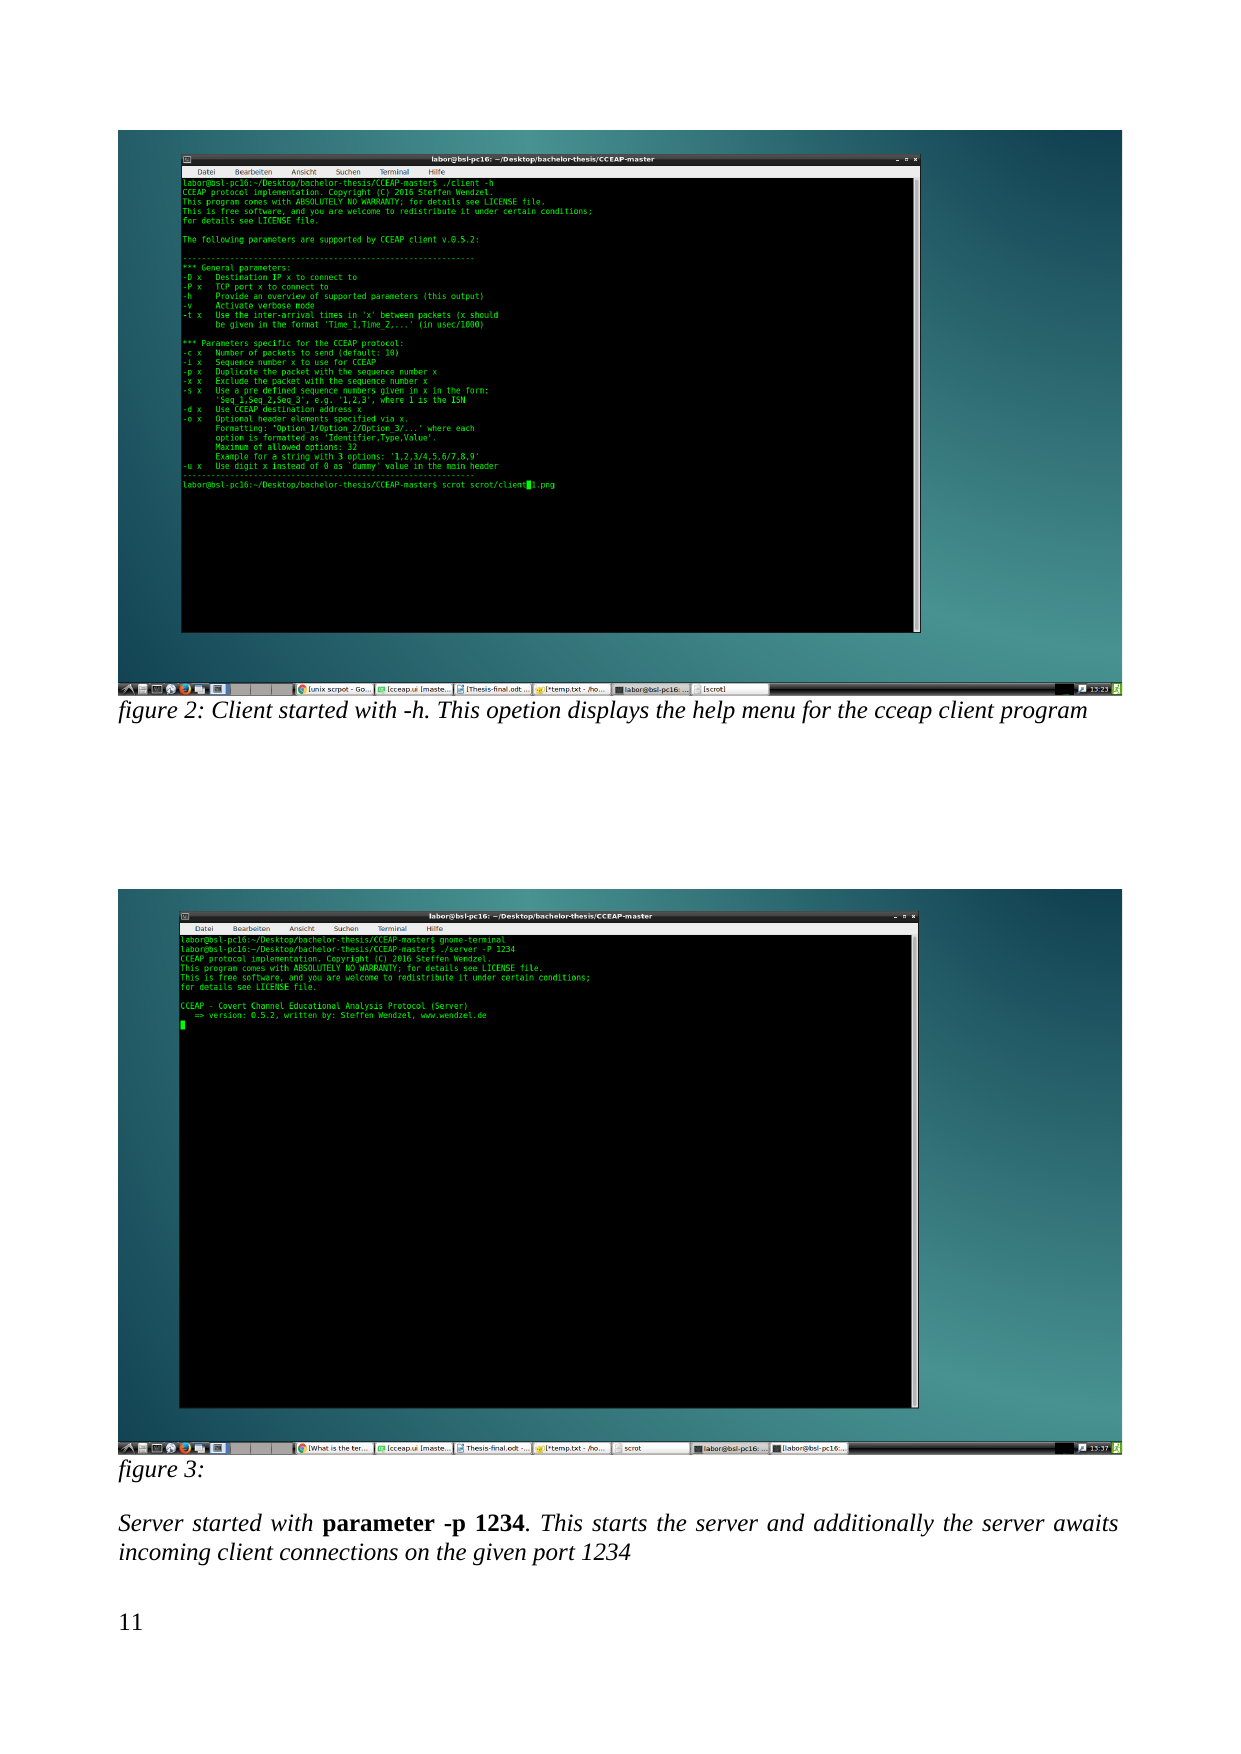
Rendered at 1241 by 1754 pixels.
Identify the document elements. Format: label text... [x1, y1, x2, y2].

text figure 3: [118, 1455, 1122, 1483]
text figure 2: Client started with -h. This opetion displays the help menu for the cceap client program [118, 696, 1122, 724]
text Server started with parameter -p 1234. This starts the server and additionally the server awaits incoming client connections on the given port 1234 [118, 1508, 1122, 1565]
picture [118, 889, 1123, 1455]
picture [118, 130, 1123, 696]
